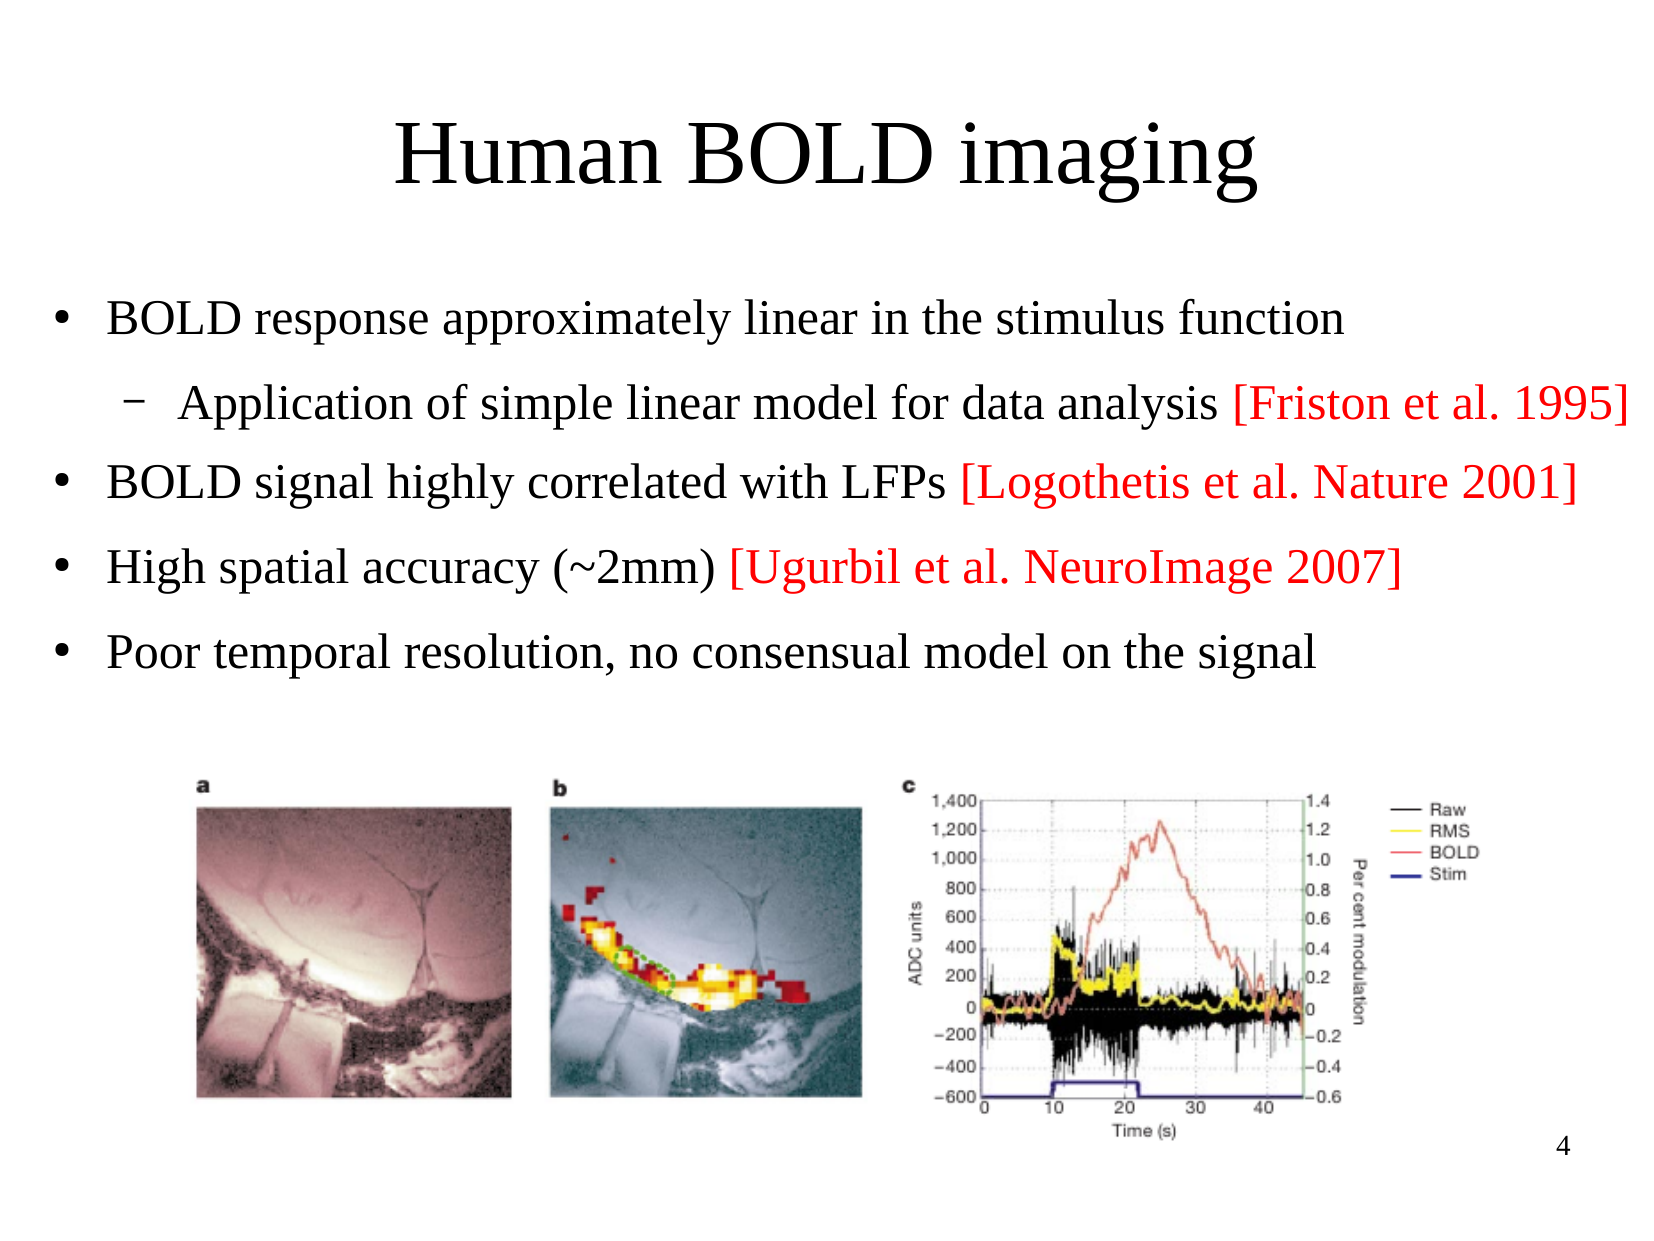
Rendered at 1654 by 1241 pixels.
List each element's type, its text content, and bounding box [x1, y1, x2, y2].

title Human BOLD imaging [82, 49, 1571, 257]
picture [188, 768, 1489, 1146]
list BOLD response approximately linear in the stimulus function Application of simple linear model for data analysis [Friston et al. 1995] BOLD signal highly correlated with LFPs [Logothetis et al. Nature 2001] High spatial accuracy (~2mm) [Ugurbil et al. NeuroImage 2007] Poor temporal resolution, no consensual model on the signal [35, 290, 1642, 1109]
